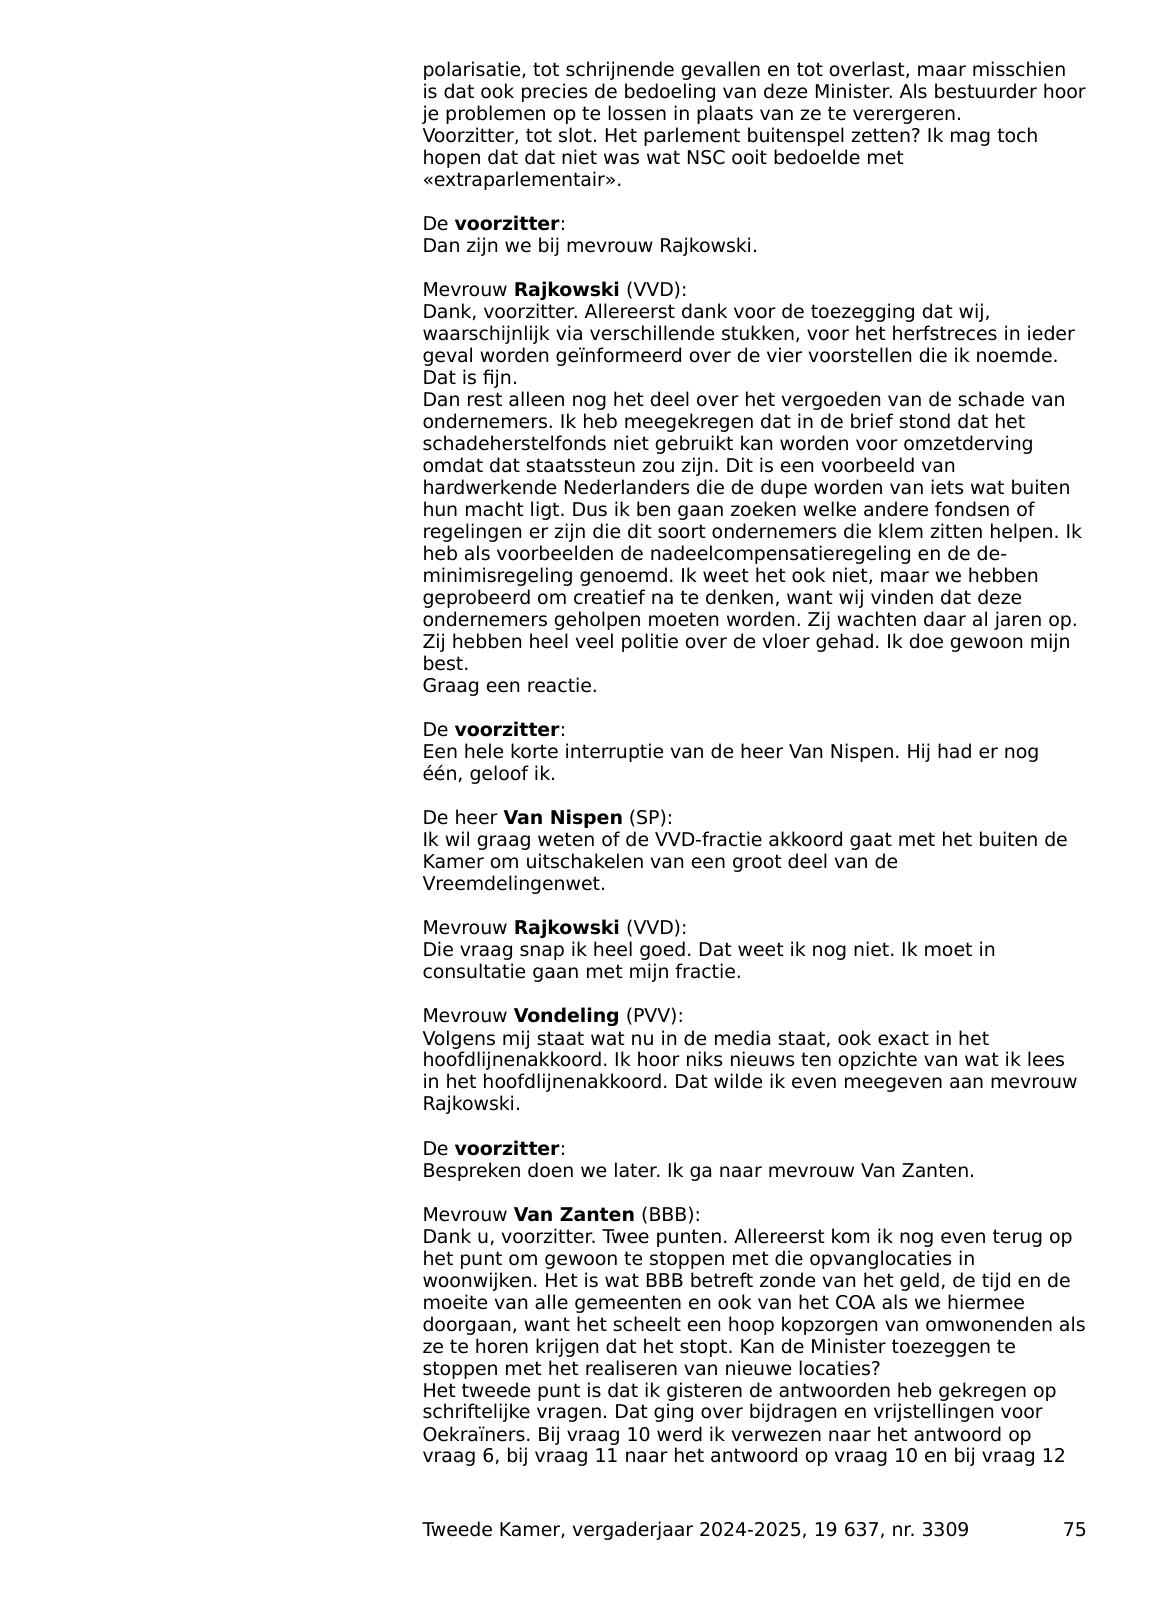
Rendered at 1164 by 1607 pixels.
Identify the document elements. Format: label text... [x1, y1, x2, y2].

text Dan rest alleen nog het deel over het vergoeden van de schade van ondernemers. Ik heb meegekregen dat in de brief stond dat het schadeherstelfonds niet gebruikt kan worden voor omzetderving omdat dat staatssteun zou zijn. Dit is een voorbeeld van hardwerkende Nederlanders die de dupe worden van iets wat buiten hun macht ligt. Dus ik ben gaan zoeken welke andere fondsen of regelingen er zijn die dit soort ondernemers die klem zitten helpen. Ik heb als voorbeelden de nadeelcompensatieregeling en de de-minimisregeling genoemd. Ik weet het ook niet, maar we hebben geprobeerd om creatief na te denken, want wij vinden dat deze ondernemers geholpen moeten worden. Zij wachten daar al jaren op. Zij hebben heel veel politie over de vloer gehad. Ik doe gewoon mijn best. [422, 389, 1087, 675]
text Bespreken doen we later. Ik ga naar mevrouw Van Zanten. [422, 1159, 1087, 1181]
text polarisatie, tot schrijnende gevallen en tot overlast, maar misschien is dat ook precies de bedoeling van deze Minister. Als bestuurder hoor je problemen op te lossen in plaats van ze te verergeren. [422, 59, 1087, 125]
text De voorzitter: [422, 719, 1087, 741]
text Dank, voorzitter. Allereerst dank voor de toezegging dat wij, waarschijnlijk via verschillende stukken, voor het herfstreces in ieder geval worden geïnformeerd over de vier voorstellen die ik noemde. Dat is fijn. [422, 301, 1087, 389]
text Mevrouw Vondeling (PVV): [422, 1005, 1087, 1027]
text Mevrouw Rajkowski (VVD): [422, 917, 1087, 939]
text Ik wil graag weten of de VVD-fractie akkoord gaat met het buiten de Kamer om uitschakelen van een groot deel van de Vreemdelingenwet. [422, 829, 1087, 895]
text Mevrouw Van Zanten (BBB): [422, 1204, 1087, 1226]
text De voorzitter: [422, 1137, 1087, 1159]
text Mevrouw Rajkowski (VVD): [422, 279, 1087, 301]
text Een hele korte interruptie van de heer Van Nispen. Hij had er nog één, geloof ik. [422, 741, 1087, 785]
text Volgens mij staat wat nu in de media staat, ook exact in het hoofdlijnenakkoord. Ik hoor niks nieuws ten opzichte van wat ik lees in het hoofdlijnenakkoord. Dat wilde ik even meegeven aan mevrouw Rajkowski. [422, 1027, 1087, 1115]
text Voorzitter, tot slot. Het parlement buitenspel zetten? Ik mag toch hopen dat dat niet was wat NSC ooit bedoelde met «extraparlementair». [422, 125, 1087, 191]
text Het tweede punt is dat ik gisteren de antwoorden heb gekregen op schriftelijke vragen. Dat ging over bijdragen en vrijstellingen voor Oekraïners. Bij vraag 10 werd ik verwezen naar het antwoord op vraag 6, bij vraag 11 naar het antwoord op vraag 10 en bij vraag 12 [422, 1379, 1087, 1467]
text Die vraag snap ik heel goed. Dat weet ik nog niet. Ik moet in consultatie gaan met mijn fractie. [422, 939, 1087, 983]
text Dank u, voorzitter. Twee punten. Allereerst kom ik nog even terug op het punt om gewoon te stoppen met die opvanglocaties in woonwijken. Het is wat BBB betreft zonde van het geld, de tijd en de moeite van alle gemeenten en ook van het COA als we hiermee doorgaan, want het scheelt een hoop kopzorgen van omwonenden als ze te horen krijgen dat het stopt. Kan de Minister toezeggen te stoppen met het realiseren van nieuwe locaties? [422, 1226, 1087, 1379]
text De heer Van Nispen (SP): [422, 807, 1087, 829]
text De voorzitter: [422, 213, 1087, 235]
text Graag een reactie. [422, 675, 1087, 697]
text Dan zijn we bij mevrouw Rajkowski. [422, 235, 1087, 257]
